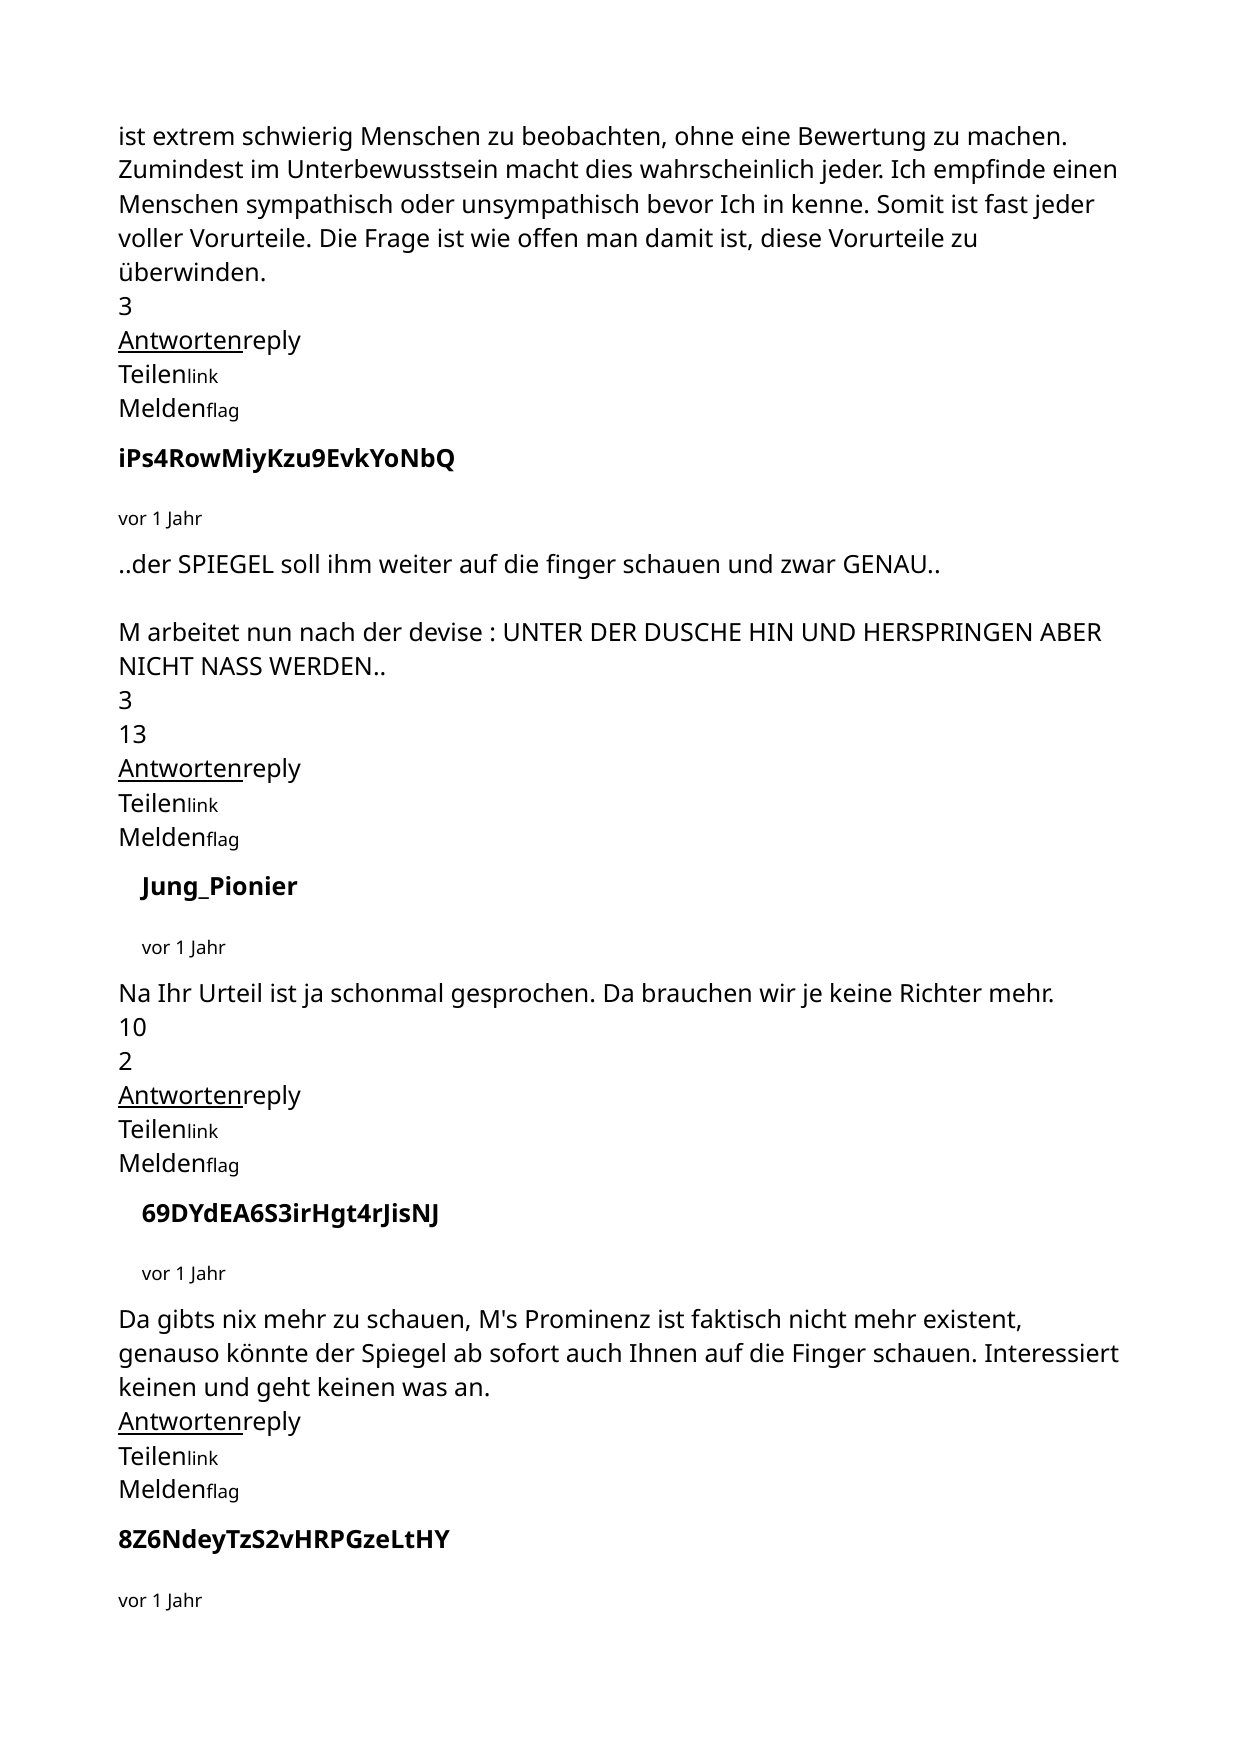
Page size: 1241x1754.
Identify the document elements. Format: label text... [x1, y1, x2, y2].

text 3 [118, 683, 1122, 717]
text iPs4RowMiyKzu9EvkYoNbQ [118, 440, 1114, 474]
text Teilenlink [118, 785, 1122, 819]
text Antwortenreply [118, 1078, 1122, 1112]
text Jung_Pionier [142, 869, 1114, 903]
text Antwortenreply [118, 751, 1122, 785]
text Meldenflag [118, 391, 1122, 425]
text Na Ihr Urteil ist ja schonmal gesprochen. Da brauchen wir je keine Richter mehr. [118, 975, 1122, 1009]
text 69DYdEA6S3irHgt4rJisNJ [142, 1195, 1114, 1229]
text Meldenflag [118, 819, 1122, 853]
text 13 [118, 717, 1122, 751]
text Antwortenreply [118, 322, 1122, 357]
text vor 1 Jahr [118, 506, 1117, 531]
text 2 [118, 1043, 1122, 1078]
text Meldenflag [118, 1472, 1122, 1506]
text ..der SPIEGEL soll ihm weiter auf die finger schauen und zwar GENAU.. M arbeitet nun nach der devise : UNTER DER DUSCHE HIN UND HERSPRINGEN ABER NICHT NASS WERDEN.. [118, 547, 1122, 683]
text Teilenlink [118, 1112, 1122, 1146]
text ist extrem schwierig Menschen zu beobachten, ohne eine Bewertung zu machen. Zumindest im Unterbewusstsein macht dies wahrscheinlich jeder. Ich empfinde einen Menschen sympathisch oder unsympathisch bevor Ich in kenne. Somit ist fast jeder voller Vorurteile. Die Frage ist wie offen man damit ist, diese Vorurteile zu überwinden. [118, 118, 1122, 288]
text vor 1 Jahr [142, 1261, 1117, 1286]
text Meldenflag [118, 1146, 1122, 1180]
text 10 [118, 1009, 1122, 1043]
text Da gibts nix mehr zu schauen, M's Prominenz ist faktisch nicht mehr existent, genauso könnte der Spiegel ab sofort auch Ihnen auf die Finger schauen. Interessiert keinen und geht keinen was an. [118, 1302, 1122, 1404]
text Teilenlink [118, 1438, 1122, 1472]
text Antwortenreply [118, 1404, 1122, 1438]
text 3 [118, 288, 1122, 322]
text Teilenlink [118, 357, 1122, 391]
text vor 1 Jahr [142, 934, 1117, 960]
text vor 1 Jahr [118, 1587, 1117, 1613]
text 8Z6NdeyTzS2vHRPGzeLtHY [118, 1522, 1114, 1556]
